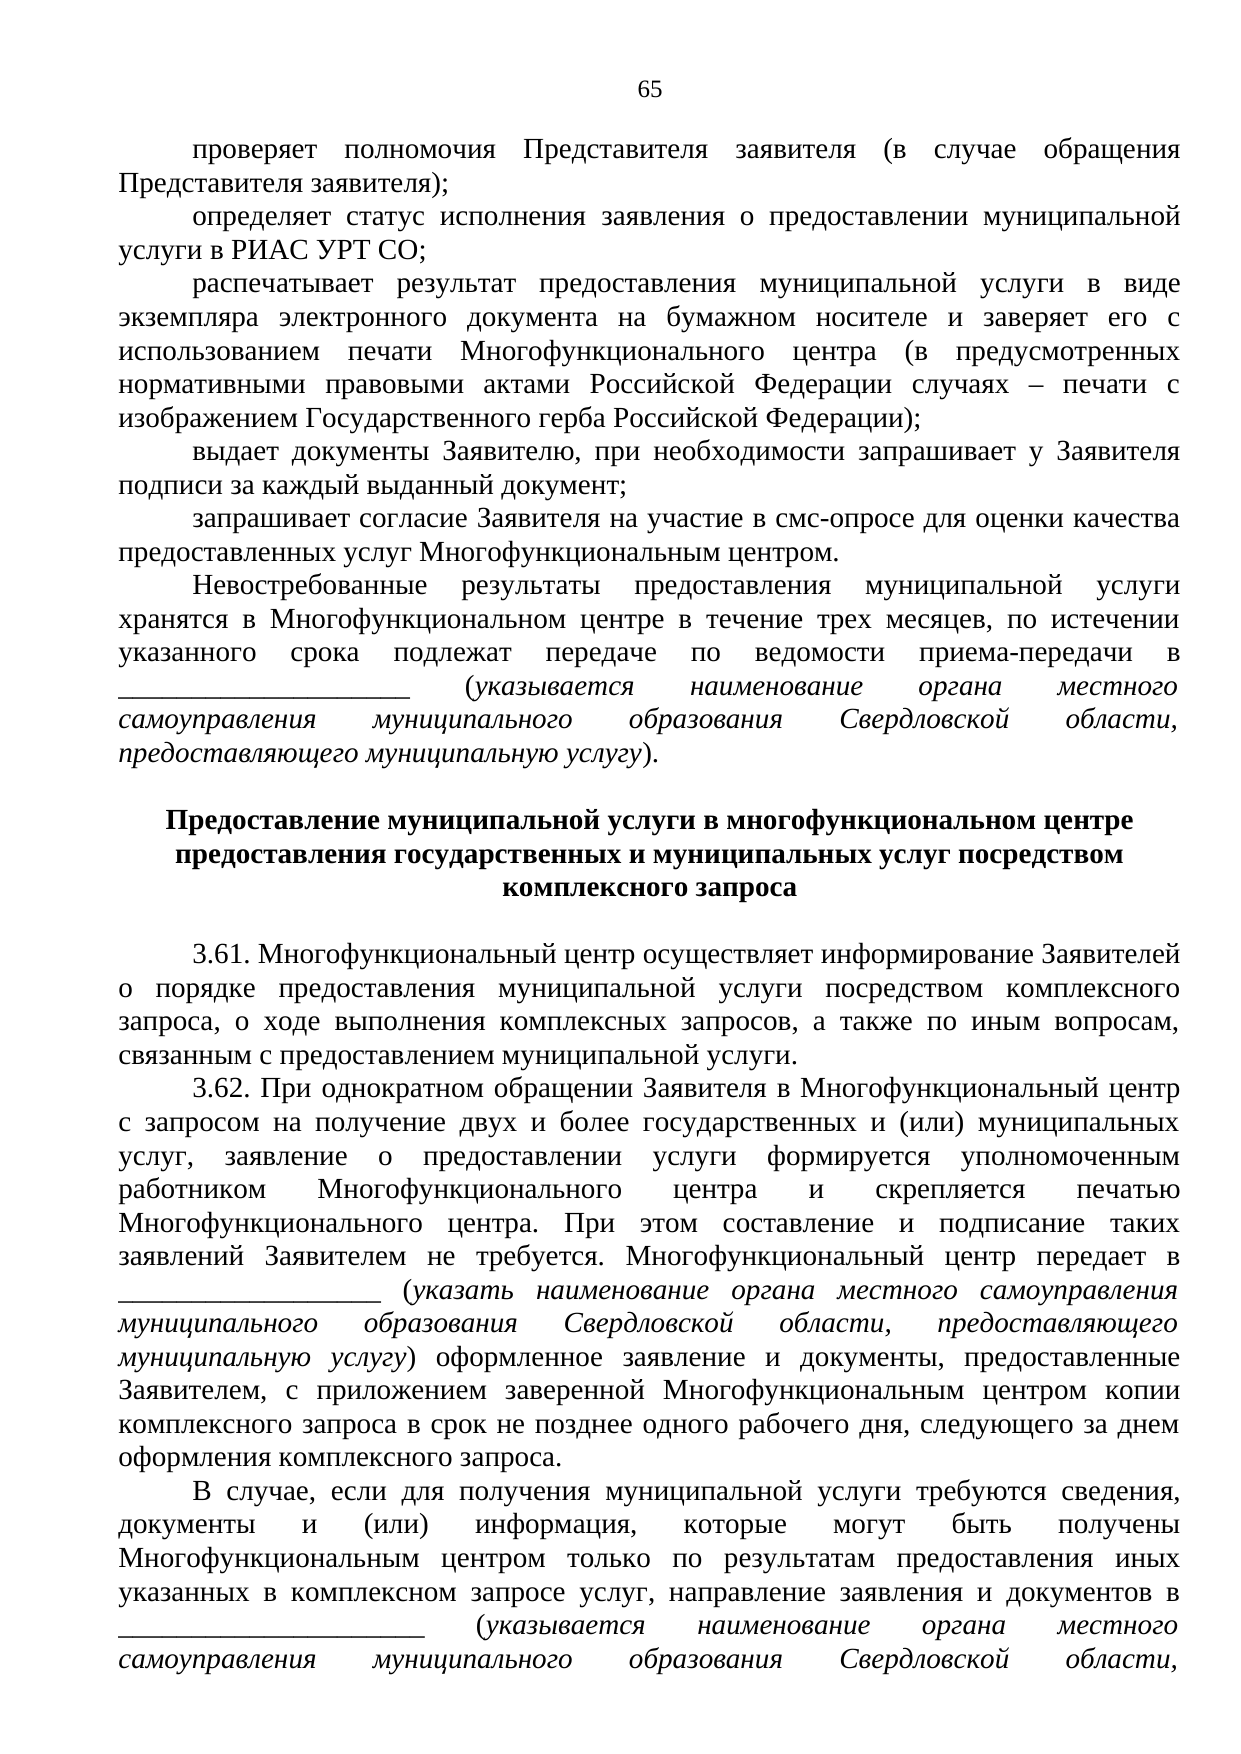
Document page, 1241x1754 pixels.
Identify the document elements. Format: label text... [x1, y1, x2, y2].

text запрашивает согласие Заявителя на участие в смс-опросе для оценки качества предоставленных услуг Многофункциональным центром. [118, 500, 1181, 567]
text определяет статус исполнения заявления о предоставлении муниципальной услуги в РИАС УРТ СО; [118, 198, 1181, 266]
text проверяет полномочия Представителя заявителя (в случае обращения Представителя заявителя); [118, 131, 1181, 198]
text Предоставление муниципальной услуги в многофункциональном центре предоставления государственных и муниципальных услуг посредством комплексного запроса [118, 802, 1181, 903]
text Невостребованные результаты предоставления муниципальной услуги хранятся в Многофункциональном центре в течение трех месяцев, по истечении указанного срока подлежат передаче по ведомости приема-передачи в ____________________ (указывается наименование органа местного самоуправления муниципального образования Свердловской области, предоставляющего муниципальную услугу). [118, 567, 1181, 769]
text 3.62. При однократном обращении Заявителя в Многофункциональный центр с запросом на получение двух и более государственных и (или) муниципальных услуг, заявление о предоставлении услуги формируется уполномоченным работником Многофункционального центра и скрепляется печатью Многофункционального центра. При этом составление и подписание таких заявлений Заявителем не требуется. Многофункциональный центр передает в __________________ (указать наименование органа местного самоуправления муниципального образования Свердловской области, предоставляющего муниципальную услугу) оформленное заявление и документы, предоставленные Заявителем, с приложением заверенной Многофункциональным центром копии комплексного запроса в срок не позднее одного рабочего дня, следующего за днем оформления комплексного запроса. [118, 1071, 1181, 1473]
text выдает документы Заявителю, при необходимости запрашивает у Заявителя подписи за каждый выданный документ; [118, 433, 1181, 500]
text 3.61. Многофункциональный центр осуществляет информирование Заявителей о порядке предоставления муниципальной услуги посредством комплексного запроса, о ходе выполнения комплексных запросов, а также по иным вопросам, связанным с предоставлением муниципальной услуги. [118, 936, 1181, 1071]
text распечатывает результат предоставления муниципальной услуги в виде экземпляра электронного документа на бумажном носителе и заверяет его с использованием печати Многофункционального центра (в предусмотренных нормативными правовыми актами Российской Федерации случаях – печати с изображением Государственного герба Российской Федерации); [118, 266, 1181, 433]
text В случае, если для получения муниципальной услуги требуются сведения, документы и (или) информация, которые могут быть получены Многофункциональным центром только по результатам предоставления иных указанных в комплексном запросе услуг, направление заявления и документов в _____________________ (указывается наименование органа местного самоуправления муниципального образования Свердловской области, [118, 1473, 1181, 1674]
